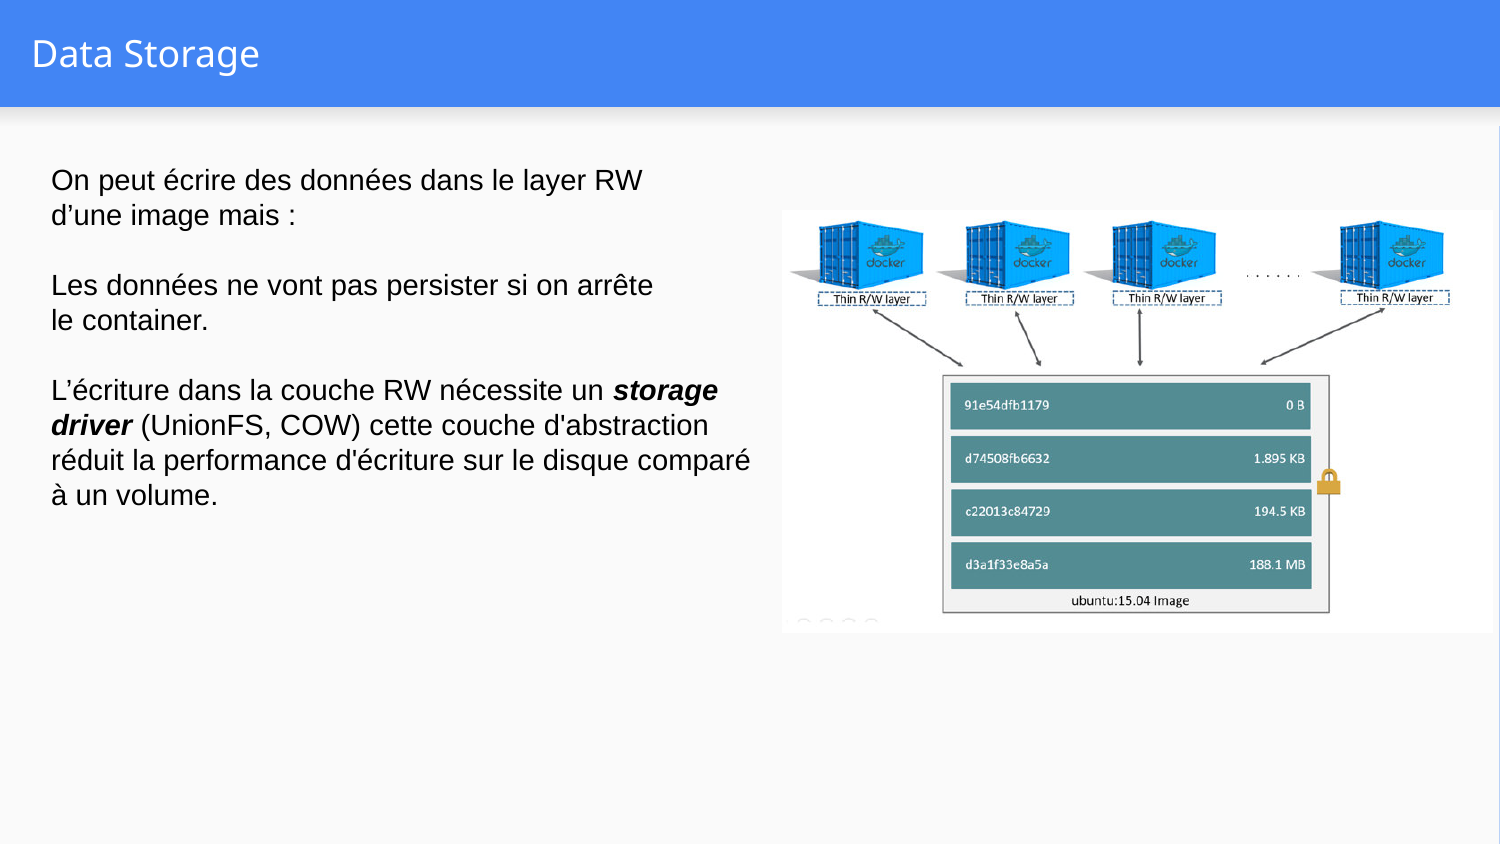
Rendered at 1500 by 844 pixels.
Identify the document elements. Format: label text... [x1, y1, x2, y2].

title Data Storage [16, 2, 1464, 102]
text_box On peut écrire des données dans le layer RW d’une image mais : Les données ne vont pas persister si on arrête le container. L’écriture dans la couche RW nécessite un storage driver (UnionFS, COW) cette couche d'abstraction réduit la performance d'écriture sur le disque comparé à un volume. [36, 146, 769, 797]
picture [782, 210, 1493, 633]
